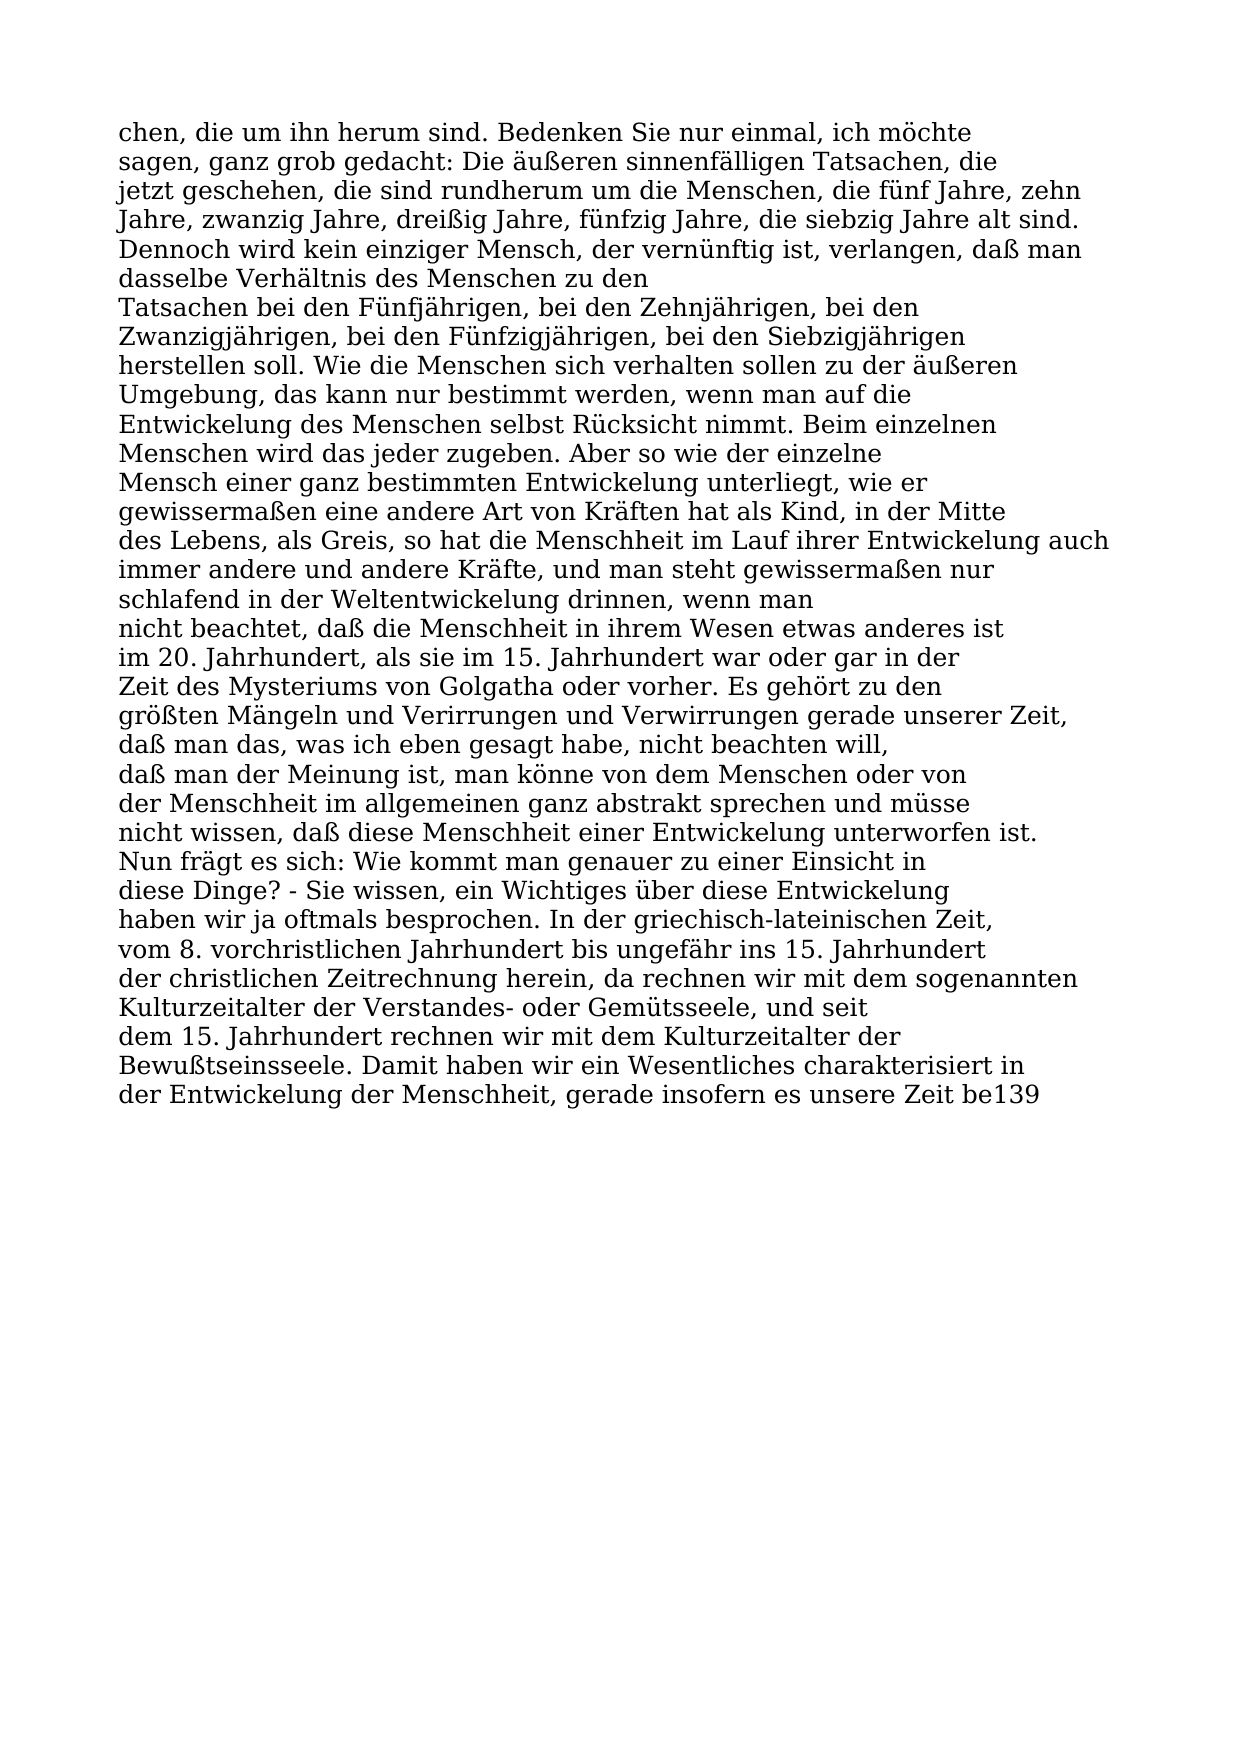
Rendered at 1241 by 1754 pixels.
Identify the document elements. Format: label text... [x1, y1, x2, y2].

text chen, die um ihn herum sind. Bedenken Sie nur einmal, ich möchte [118, 118, 1122, 147]
text jetzt geschehen, die sind rundherum um die Menschen, die fünf Jahre, zehn Jahre, zwanzig Jahre, dreißig Jahre, fünfzig Jahre, die siebzig Jahre alt sind. Dennoch wird kein einziger Mensch, der vernünftig ist, verlangen, daß man dasselbe Verhältnis des Menschen zu den [118, 176, 1122, 293]
text nicht beachtet, daß die Menschheit in ihrem Wesen etwas anderes ist [118, 614, 1122, 643]
text haben wir ja oftmals besprochen. In der griechisch-lateinischen Zeit, [118, 906, 1122, 935]
text der christlichen Zeitrechnung herein, da rechnen wir mit dem sogenannten Kulturzeitalter der Verstandes- oder Gemütsseele, und seit [118, 964, 1122, 1022]
text Mensch einer ganz bestimmten Entwickelung unterliegt, wie er gewissermaßen eine andere Art von Kräften hat als Kind, in der Mitte [118, 468, 1122, 526]
text Zwanzigjährigen, bei den Fünfzigjährigen, bei den Siebzigjährigen [118, 322, 1122, 351]
text der Entwickelung der Menschheit, gerade insofern es unsere Zeit be139 [118, 1081, 1122, 1110]
text Tatsachen bei den Fünfjährigen, bei den Zehnjährigen, bei den [118, 293, 1122, 322]
text sagen, ganz grob gedacht: Die äußeren sinnenfälligen Tatsachen, die [118, 147, 1122, 176]
text diese Dinge? - Sie wissen, ein Wichtiges über diese Entwickelung [118, 876, 1122, 906]
text herstellen soll. Wie die Menschen sich verhalten sollen zu der äußeren Umgebung, das kann nur bestimmt werden, wenn man auf die [118, 351, 1122, 410]
text Nun frägt es sich: Wie kommt man genauer zu einer Einsicht in [118, 847, 1122, 876]
text im 20. Jahrhundert, als sie im 15. Jahrhundert war oder gar in der [118, 643, 1122, 672]
text Zeit des Mysteriums von Golgatha oder vorher. Es gehört zu den [118, 672, 1122, 701]
text vom 8. vorchristlichen Jahrhundert bis ungefähr ins 15. Jahrhundert [118, 935, 1122, 964]
text des Lebens, als Greis, so hat die Menschheit im Lauf ihrer Entwickelung auch immer andere und andere Kräfte, und man steht gewissermaßen nur schlafend in der Weltentwickelung drinnen, wenn man [118, 526, 1122, 614]
text daß man der Meinung ist, man könne von dem Menschen oder von [118, 760, 1122, 789]
text nicht wissen, daß diese Menschheit einer Entwickelung unterworfen ist. [118, 818, 1122, 847]
text dem 15. Jahrhundert rechnen wir mit dem Kulturzeitalter der Bewußtseinsseele. Damit haben wir ein Wesentliches charakterisiert in [118, 1022, 1122, 1081]
text größten Mängeln und Verirrungen und Verwirrungen gerade unserer Zeit, daß man das, was ich eben gesagt habe, nicht beachten will, [118, 701, 1122, 760]
text Entwickelung des Menschen selbst Rücksicht nimmt. Beim einzelnen Menschen wird das jeder zugeben. Aber so wie der einzelne [118, 410, 1122, 468]
text der Menschheit im allgemeinen ganz abstrakt sprechen und müsse [118, 789, 1122, 818]
